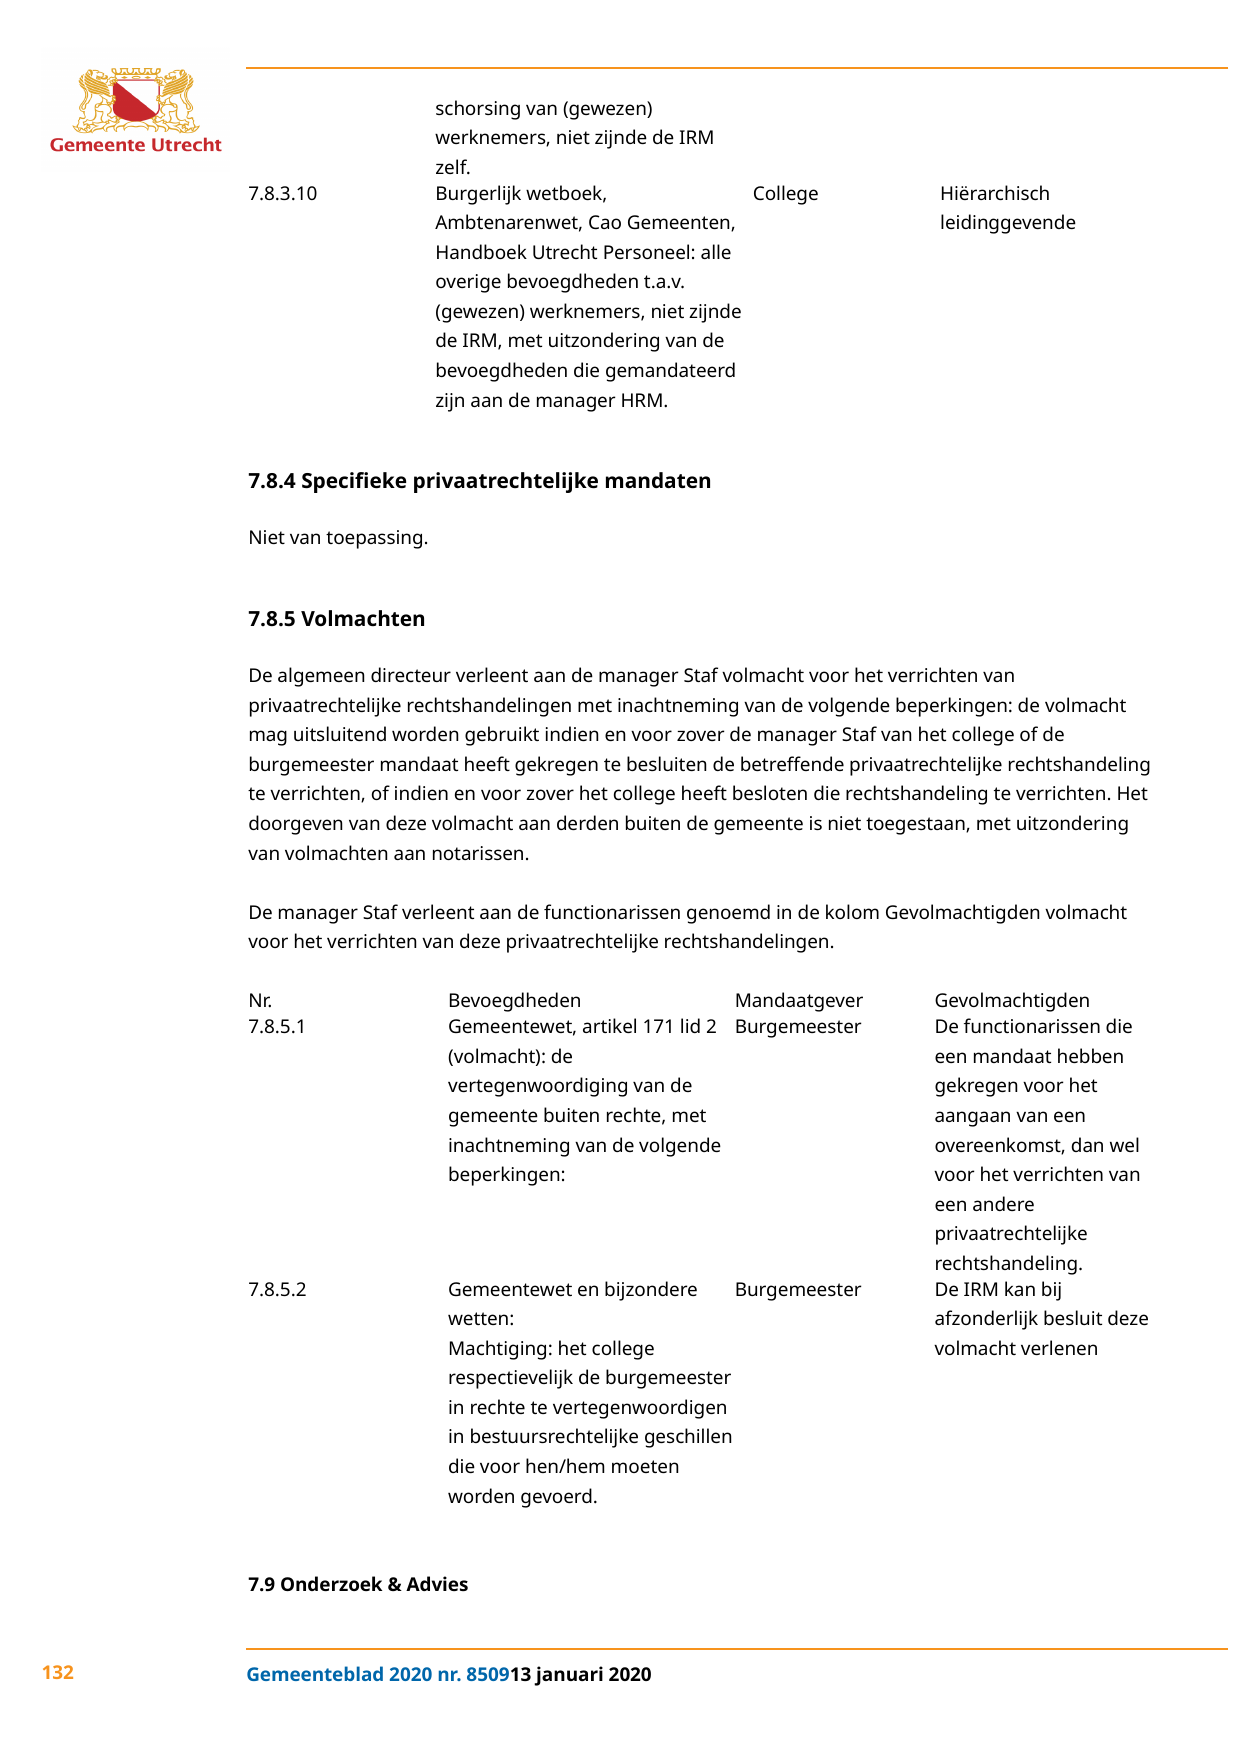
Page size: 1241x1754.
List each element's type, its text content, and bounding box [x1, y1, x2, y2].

table_cell [248, 95, 435, 180]
table_cell 7.8.5.1 [248, 1014, 448, 1276]
table_cell De functionarissen die een mandaat hebben gekregen voor het aangaan van een overeenkomst, dan wel voor het verrichten van een andere privaatrechtelijke rechtshandeling. [934, 1014, 1152, 1276]
text Niet van toepassing. [248, 524, 1152, 550]
table_cell [940, 95, 1152, 180]
table_cell 7.8.5.2 [248, 1276, 448, 1509]
table_cell De IRM kan bij afzonderlijk besluit deze volmacht verlenen [934, 1276, 1152, 1509]
table_header Gevolmachtigden [934, 988, 1152, 1013]
table_cell Gemeentewet en bijzondere wetten: Machtiging: het college respectievelijk de burgemeester in rechte te vertegenwoordigen in bestuursrechtelijke geschillen die voor hen/hem moeten worden gevoerd. [448, 1276, 734, 1509]
table_cell Hiërarchisch leidinggevende [940, 180, 1152, 412]
text 7.8.4 Specifieke privaatrechtelijke mandaten [248, 466, 1152, 494]
table_cell Burgerlijk wetboek, Ambtenarenwet, Cao Gemeenten, Handboek Utrecht Personeel: alle overige bevoegdheden t.a.v. (gewezen) werknemers, niet zijnde de IRM, met uitzondering van de bevoegdheden die gemandateerd zijn aan de manager HRM. [435, 180, 753, 412]
text De algemeen directeur verleent aan de manager Staf volmacht voor het verrichten van privaatrechtelijke rechtshandelingen met inachtneming van de volgende beperkingen: de volmacht mag uitsluitend worden gebruikt indien en voor zover de manager Staf van het college of de burgemeester mandaat heeft gekregen te besluiten de betreffende privaatrechtelijke rechtshandeling te verrichten, of indien en voor zover het college heeft besloten die rechtshandeling te verrichten. Het doorgeven van deze volmacht aan derden buiten de gemeente is niet toegestaan, met uitzondering van volmachten aan notarissen. [248, 662, 1152, 865]
text De manager Staf verleent aan de functionarissen genoemd in de kolom Gevolmachtigden volmacht voor het verrichten van deze privaatrechtelijke rechtshandelingen. [248, 899, 1152, 954]
picture [41, 47, 231, 172]
table_cell College [753, 180, 940, 412]
text 7.8.5 Volmachten [248, 604, 1152, 633]
table_cell Burgemeester [735, 1014, 934, 1276]
table_header Bevoegdheden [448, 988, 734, 1013]
table_cell Burgemeester [735, 1276, 934, 1509]
table_header Nr. [248, 988, 448, 1013]
table_cell schorsing van (gewezen) werknemers, niet zijnde de IRM zelf. [435, 95, 753, 180]
table_cell 7.8.3.10 [248, 180, 435, 412]
text 7.9 Onderzoek & Advies [248, 1571, 1152, 1597]
table_header Mandaatgever [735, 988, 934, 1013]
table_cell [753, 95, 940, 180]
table_cell Gemeentewet, artikel 171 lid 2 (volmacht): de vertegenwoordiging van de gemeente buiten rechte, met inachtneming van de volgende beperkingen: [448, 1014, 734, 1276]
